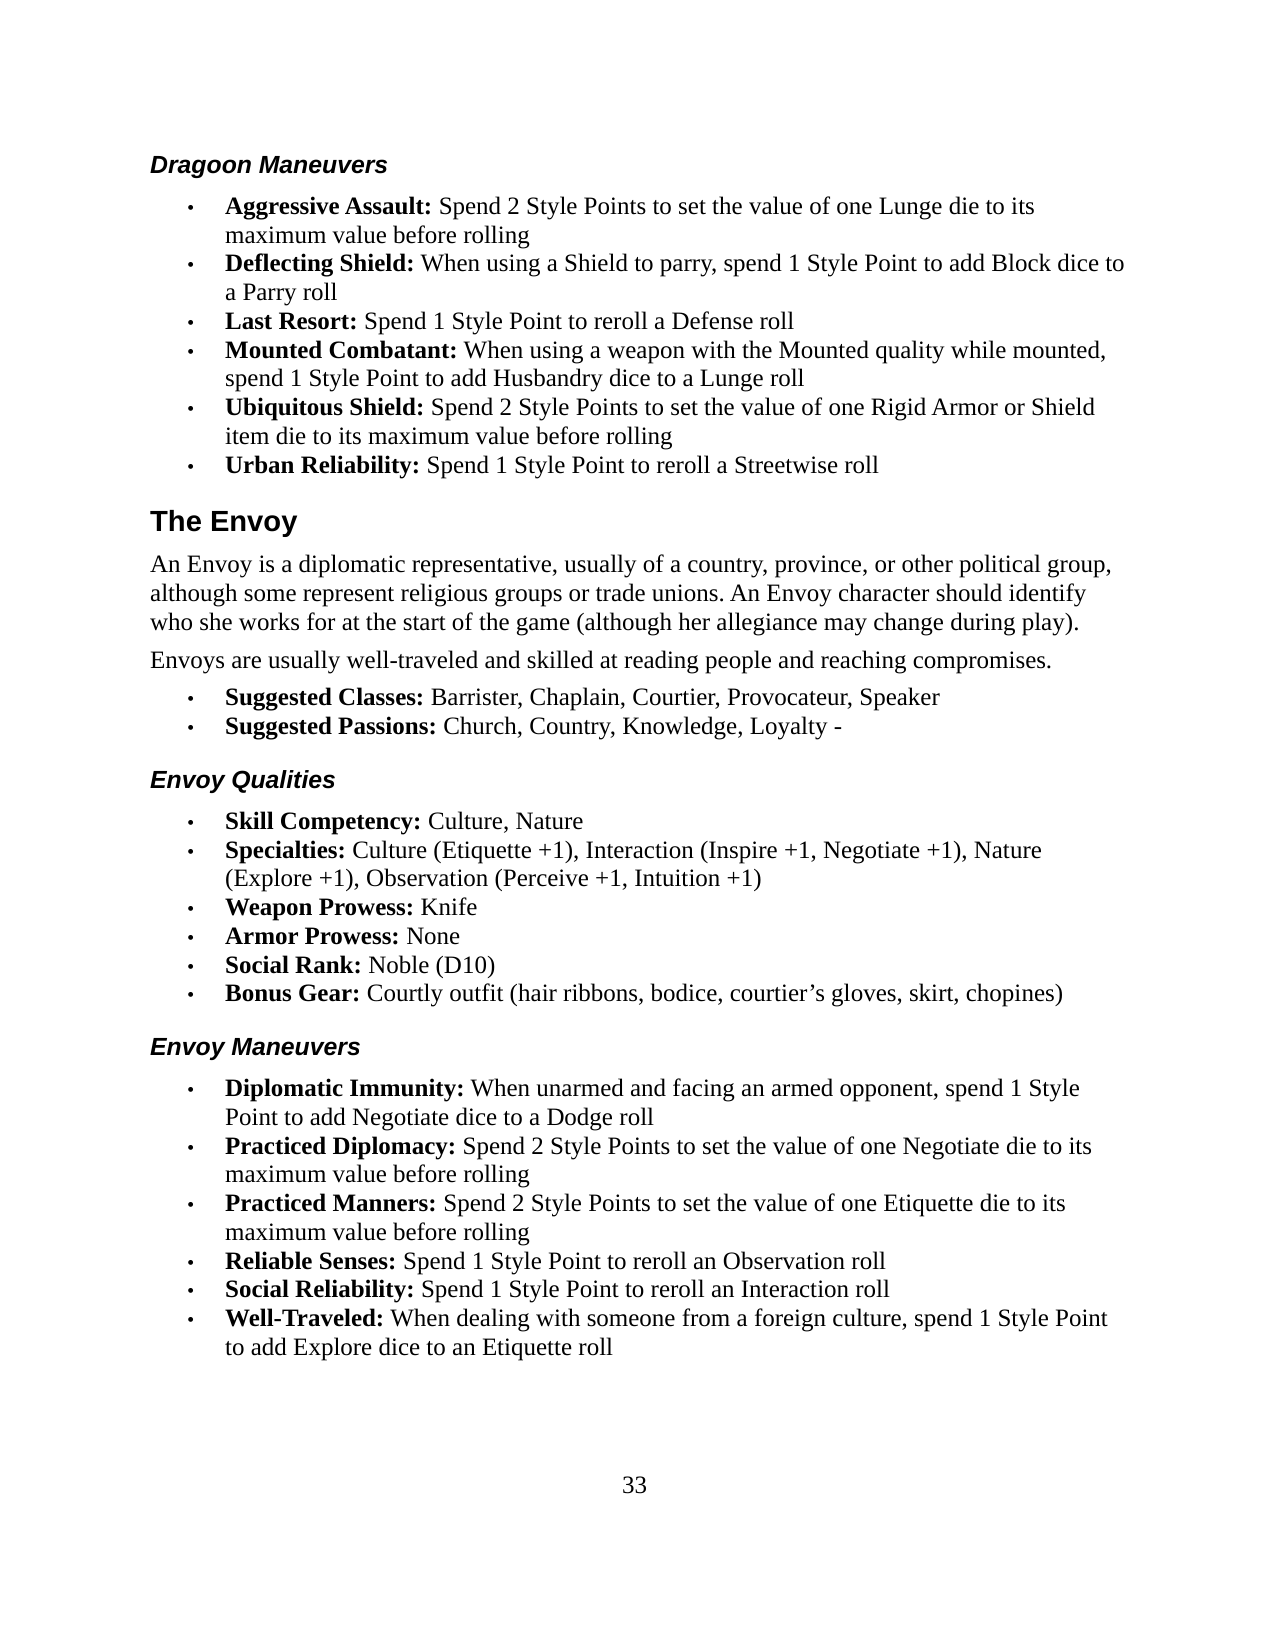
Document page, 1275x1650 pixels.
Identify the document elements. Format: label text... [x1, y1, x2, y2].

subtitle Envoy Maneuvers [150, 1032, 1125, 1061]
list Ubiquitous Shield: Spend 2 Style Points to set the value of one Rigid Armor or Shield item die to its maximum value before rolling [187, 392, 1125, 450]
list Urban Reliability: Spend 1 Style Point to reroll a Streetwise roll [187, 450, 1125, 478]
list Reliable Senses: Spend 1 Style Point to reroll an Observation roll [187, 1246, 1125, 1274]
list Suggested Classes: Barrister, Chaplain, Courtier, Provocateur, Speaker [187, 682, 1125, 711]
subtitle The Envoy [150, 503, 1125, 537]
list Social Rank: Noble (D10) [187, 950, 1125, 978]
subtitle Envoy Qualities [150, 765, 1125, 793]
subtitle Dragoon Maneuvers [150, 150, 1125, 178]
list Armor Prowess: None [187, 921, 1125, 950]
list Last Resort: Spend 1 Style Point to reroll a Defense roll [187, 306, 1125, 335]
list Suggested Passions: Church, Country, Knowledge, Loyalty - [187, 711, 1125, 740]
list Specialties: Culture (Etiquette +1), Interaction (Inspire +1, Negotiate +1), Nature (Explore +1), Observation (Perceive +1, Intuition +1) [187, 835, 1125, 892]
list Bonus Gear: Courtly outfit (hair ribbons, bodice, courtier’s gloves, skirt, chopines) [187, 978, 1125, 1007]
text An Envoy is a diplomatic representative, usually of a country, province, or other political group, although some represent religious groups or trade unions. An Envoy character should identify who she works for at the start of the game (although her allegiance may change during play). [150, 549, 1125, 636]
list Well-Traveled: When dealing with someone from a foreign culture, spend 1 Style Point to add Explore dice to an Etiquette roll [187, 1303, 1125, 1361]
list Aggressive Assault: Spend 2 Style Points to set the value of one Lunge die to its maximum value before rolling [187, 191, 1125, 248]
list Weapon Prowess: Knife [187, 892, 1125, 921]
list Diplomatic Immunity: When unarmed and facing an armed opponent, spend 1 Style Point to add Negotiate dice to a Dodge roll [187, 1073, 1125, 1131]
list Mounted Combatant: When using a weapon with the Mounted quality while mounted, spend 1 Style Point to add Husbandry dice to a Lunge roll [187, 335, 1125, 392]
list Skill Competency: Culture, Nature [187, 806, 1125, 835]
list Deflecting Shield: When using a Shield to parry, spend 1 Style Point to add Block dice to a Parry roll [187, 248, 1125, 306]
list Practiced Manners: Spend 2 Style Points to set the value of one Etiquette die to its maximum value before rolling [187, 1188, 1125, 1246]
list Practiced Diplomacy: Spend 2 Style Points to set the value of one Negotiate die to its maximum value before rolling [187, 1131, 1125, 1188]
list Social Reliability: Spend 1 Style Point to reroll an Interaction roll [187, 1274, 1125, 1303]
text Envoys are usually well-traveled and skilled at reading people and reaching compromises. [150, 645, 1125, 673]
